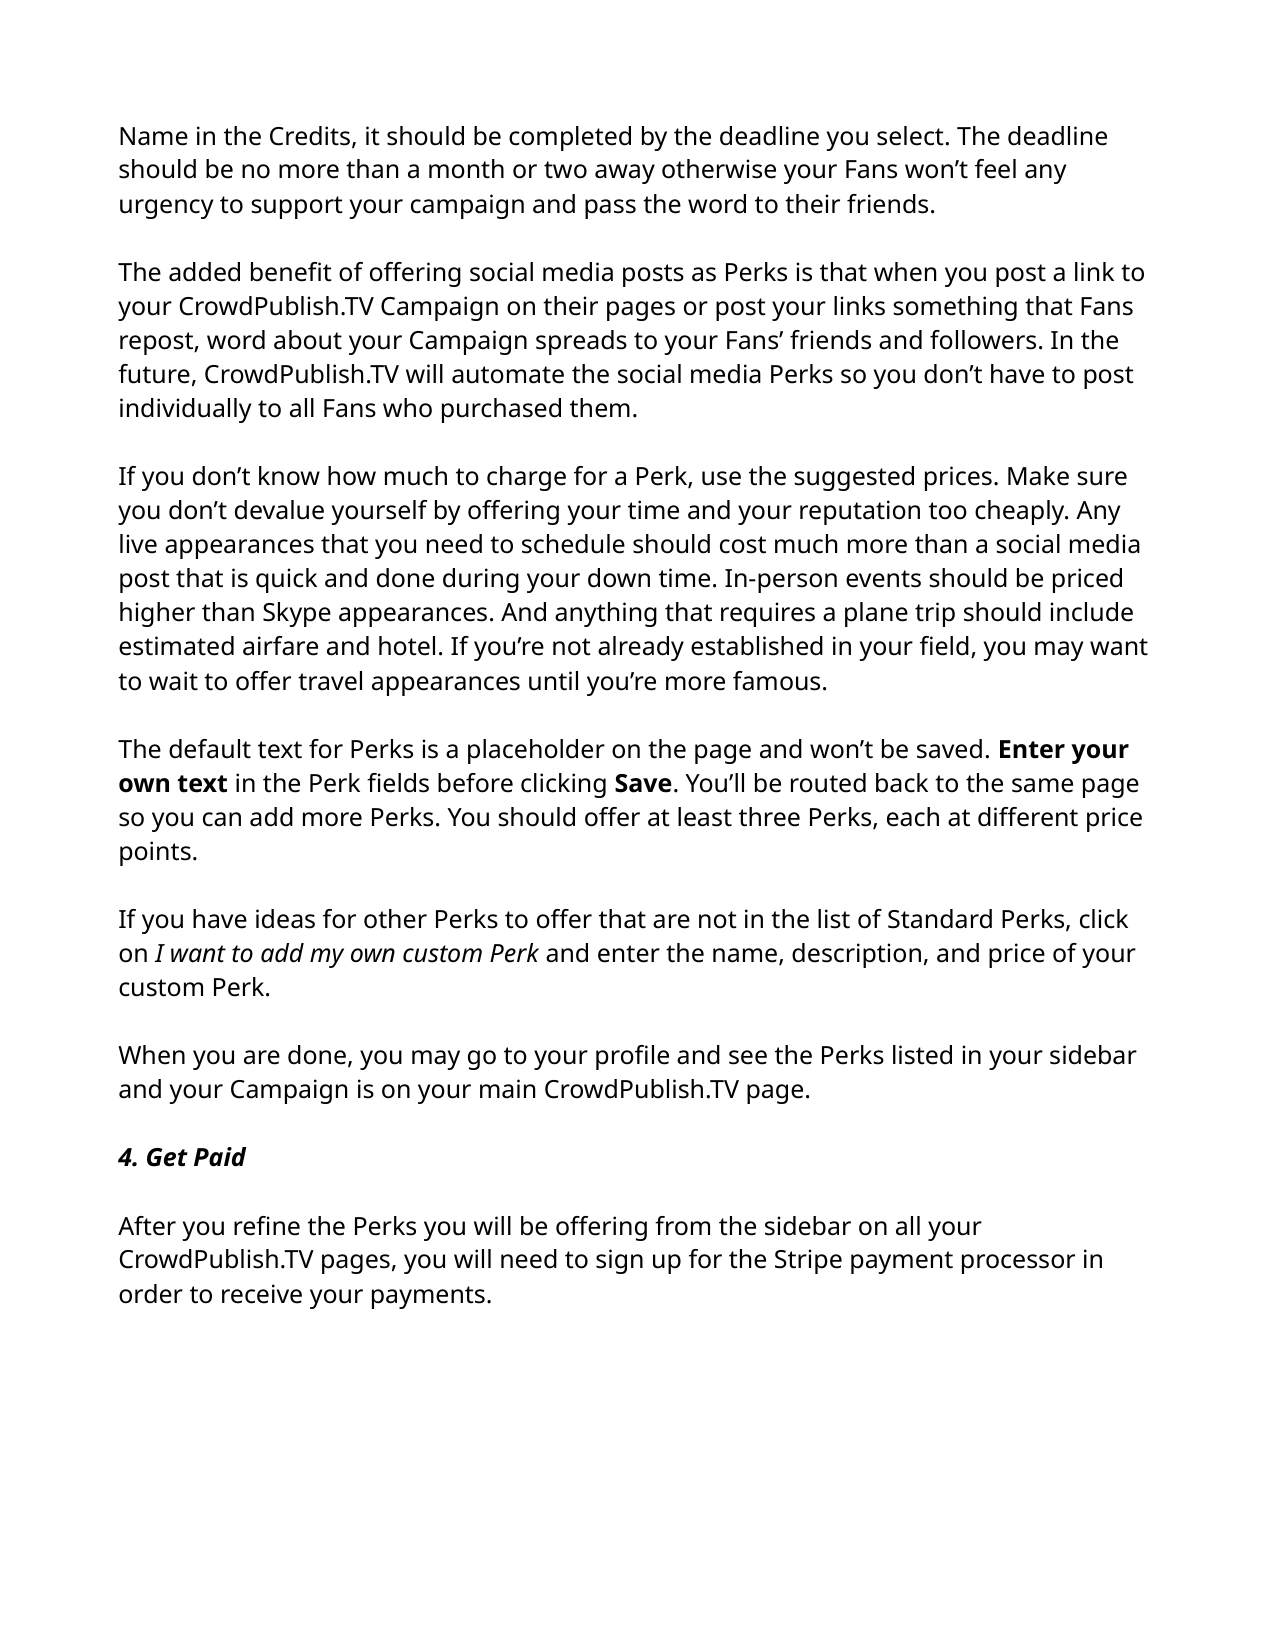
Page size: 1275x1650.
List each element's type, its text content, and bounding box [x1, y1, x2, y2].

text Name in the Credits, it should be completed by the deadline you select. The deadline should be no more than a month or two away otherwise your Fans won’t feel any urgency to support your campaign and pass the word to their friends. [118, 118, 1157, 220]
text When you are done, you may go to your profile and see the Perks listed in your sidebar and your Campaign is on your main CrowdPublish.TV page. [118, 1038, 1157, 1106]
text If you have ideas for other Perks to offer that are not in the list of Standard Perks, click on I want to add my own custom Perk and enter the name, description, and price of your custom Perk. [118, 902, 1157, 1004]
text After you refine the Perks you will be offering from the sidebar on all your CrowdPublish.TV pages, you will need to sign up for the Stripe payment processor in order to receive your payments. [118, 1208, 1157, 1310]
text If you don’t know how much to charge for a Perk, use the suggested prices. Make sure you don’t devalue yourself by offering your time and your reputation too cheaply. Any live appearances that you need to schedule should cost much more than a social media post that is quick and done during your down time. In-person events should be priced higher than Skype appearances. And anything that requires a plane trip should include estimated airfare and hotel. If you’re not already established in your field, you may want to wait to offer travel appearances until you’re more famous. [118, 459, 1157, 697]
text The added benefit of offering social media posts as Perks is that when you post a link to your CrowdPublish.TV Campaign on their pages or post your links something that Fans repost, word about your Campaign spreads to your Fans’ friends and followers. In the future, CrowdPublish.TV will automate the social media Perks so you don’t have to post individually to all Fans who purchased them. [118, 254, 1157, 425]
text 4. Get Paid [118, 1140, 1157, 1174]
text The default text for Perks is a placeholder on the page and won’t be saved. Enter your own text in the Perk fields before clicking Save. You’ll be routed back to the same page so you can add more Perks. You should offer at least three Perks, each at different price points. [118, 731, 1157, 867]
